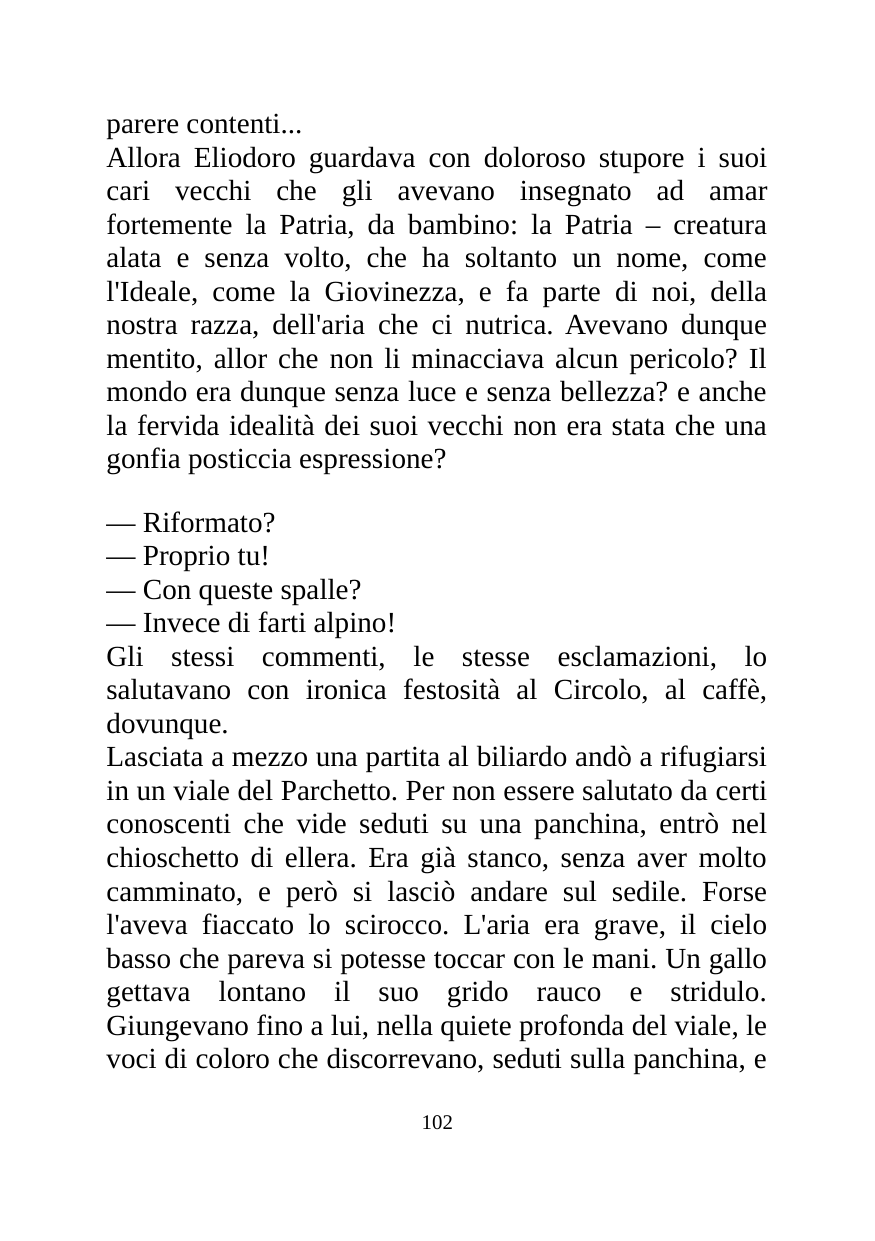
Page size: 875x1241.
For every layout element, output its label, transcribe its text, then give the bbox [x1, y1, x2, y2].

text — Proprio tu! [106, 538, 768, 572]
text — Riformato? [106, 505, 768, 538]
text — Con queste spalle? [106, 572, 768, 605]
text parere contenti... [106, 106, 768, 140]
text Lasciata a mezzo una partita al biliardo andò a rifugiarsi in un viale del Parchetto. Per non essere salutato da certi conoscenti che vide seduti su una panchina, entrò nel chioschetto di ellera. Era già stanco, senza aver molto camminato, e però si lasciò andare sul sedile. Forse l'aveva fiaccato lo scirocco. L'aria era grave, il cielo basso che pareva si potesse toccar con le mani. Un gallo gettava lontano il suo grido rauco e stridulo. Giungevano fino a lui, nella quiete profonda del viale, le voci di coloro che discorrevano, seduti sulla panchina, e [106, 739, 768, 1075]
text — Invece di farti alpino! [106, 605, 768, 639]
text Gli stessi commenti, le stesse esclamazioni, lo salutavano con ironica festosità al Circolo, al caffè, dovunque. [106, 639, 768, 739]
text Allora Eliodoro guardava con doloroso stupore i suoi cari vecchi che gli avevano insegnato ad amar fortemente la Patria, da bambino: la Patria – creatura alata e senza volto, che ha soltanto un nome, come l'Ideale, come la Giovinezza, e fa parte di noi, della nostra razza, dell'aria che ci nutrica. Avevano dunque mentito, allor che non li minacciava alcun pericolo? Il mondo era dunque senza luce e senza bellezza? e anche la fervida idealità dei suoi vecchi non era stata che una gonfia posticcia espressione? [106, 140, 768, 475]
